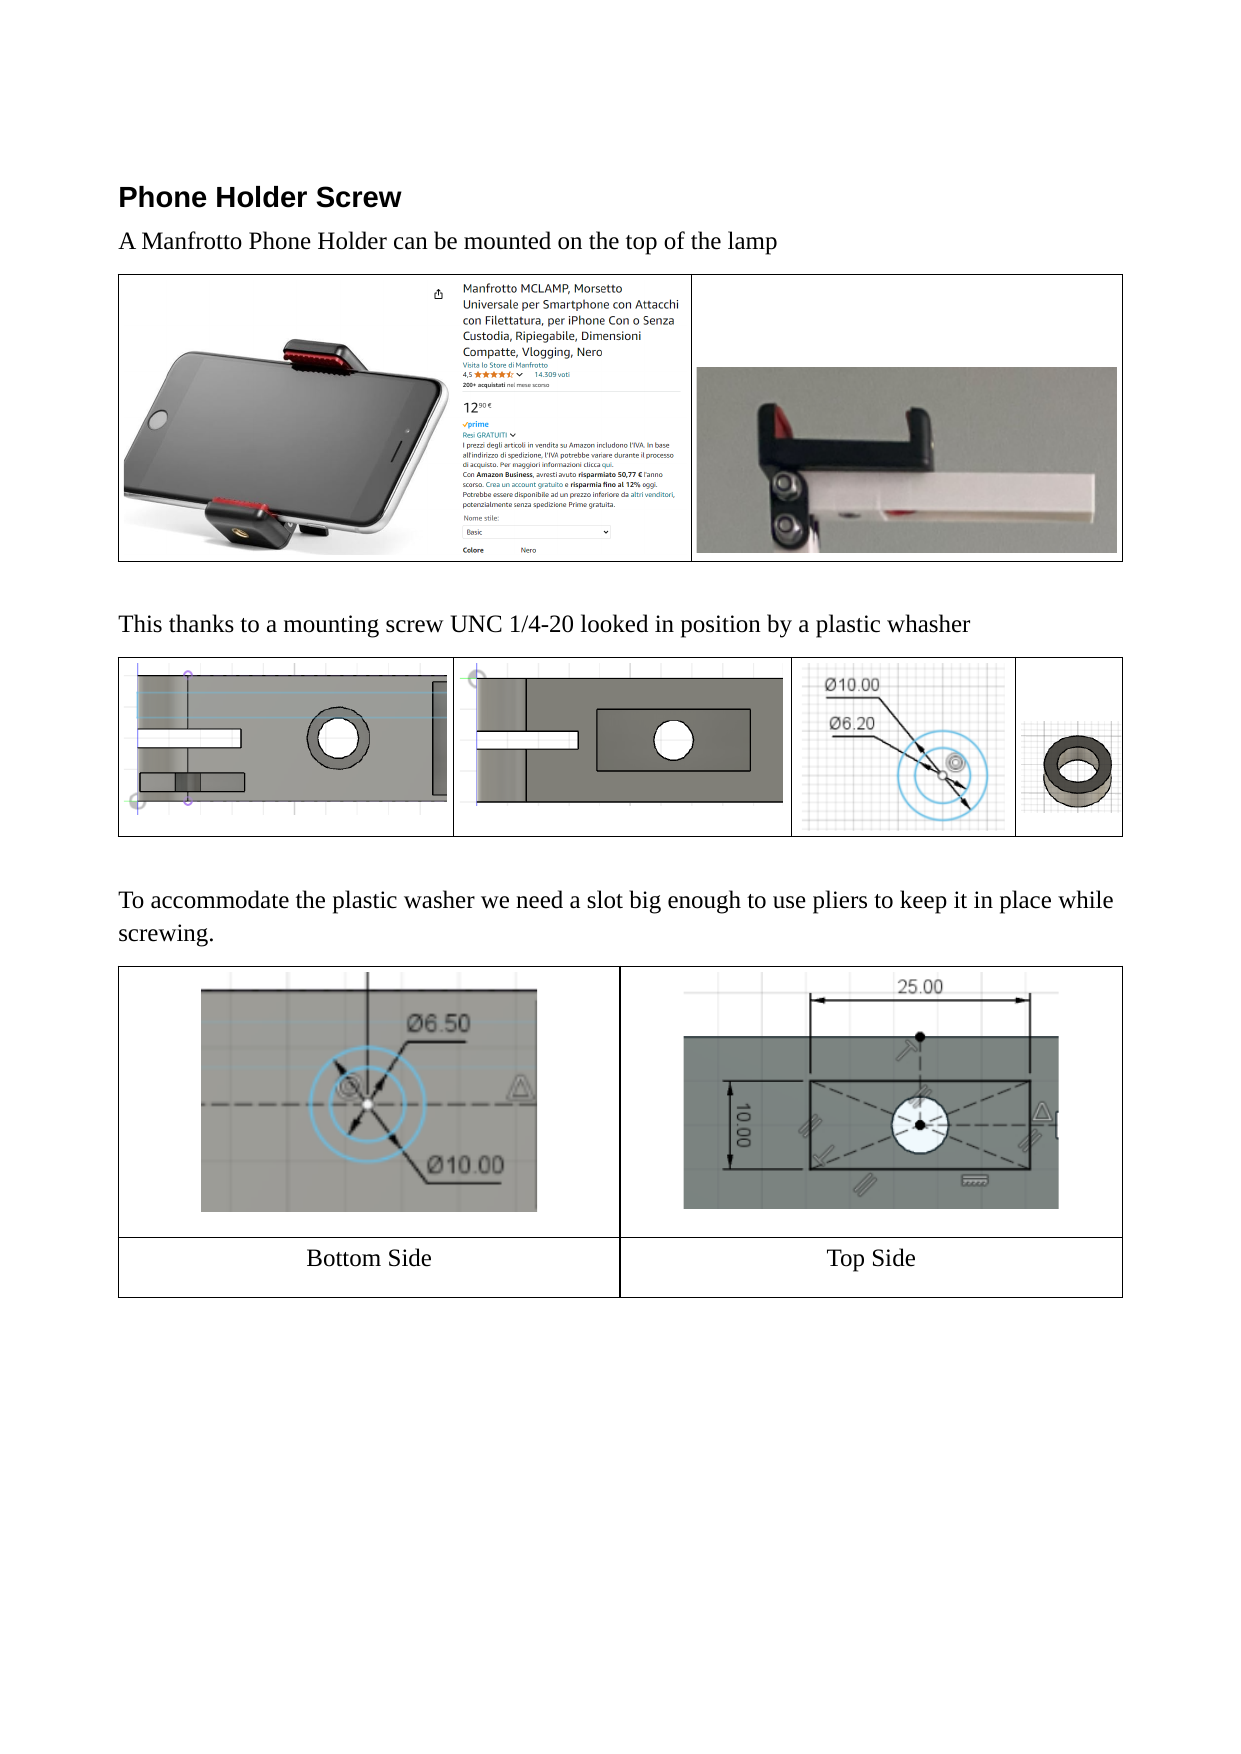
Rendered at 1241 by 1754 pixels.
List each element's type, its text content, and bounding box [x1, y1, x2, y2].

table_header [1016, 658, 1122, 836]
table_header [621, 967, 1122, 1237]
picture [201, 972, 538, 1212]
text A Manfrotto Phone Holder can be mounted on the top of the lamp [118, 226, 1122, 255]
picture [1021, 721, 1122, 813]
table_cell Top Side [621, 1238, 1122, 1297]
table_header [454, 658, 791, 836]
text To accommodate the plastic washer we need a slot big enough to use pliers to keep it in place while screwing. [118, 885, 1122, 947]
table_header [692, 275, 1122, 561]
picture [696, 367, 1117, 553]
text This thanks to a mounting screw UNC 1/4-20 looked in position by a plastic whasher [118, 609, 1122, 638]
table_header [119, 967, 619, 1237]
picture [123, 663, 447, 815]
table_header [792, 658, 1015, 836]
table_header [119, 658, 453, 836]
table_header [119, 275, 691, 561]
table_cell Bottom Side [119, 1238, 619, 1297]
picture [123, 280, 688, 555]
picture [459, 663, 783, 806]
picture [801, 663, 1005, 831]
picture [683, 972, 1059, 1209]
subtitle Phone Holder Screw [118, 180, 1122, 214]
